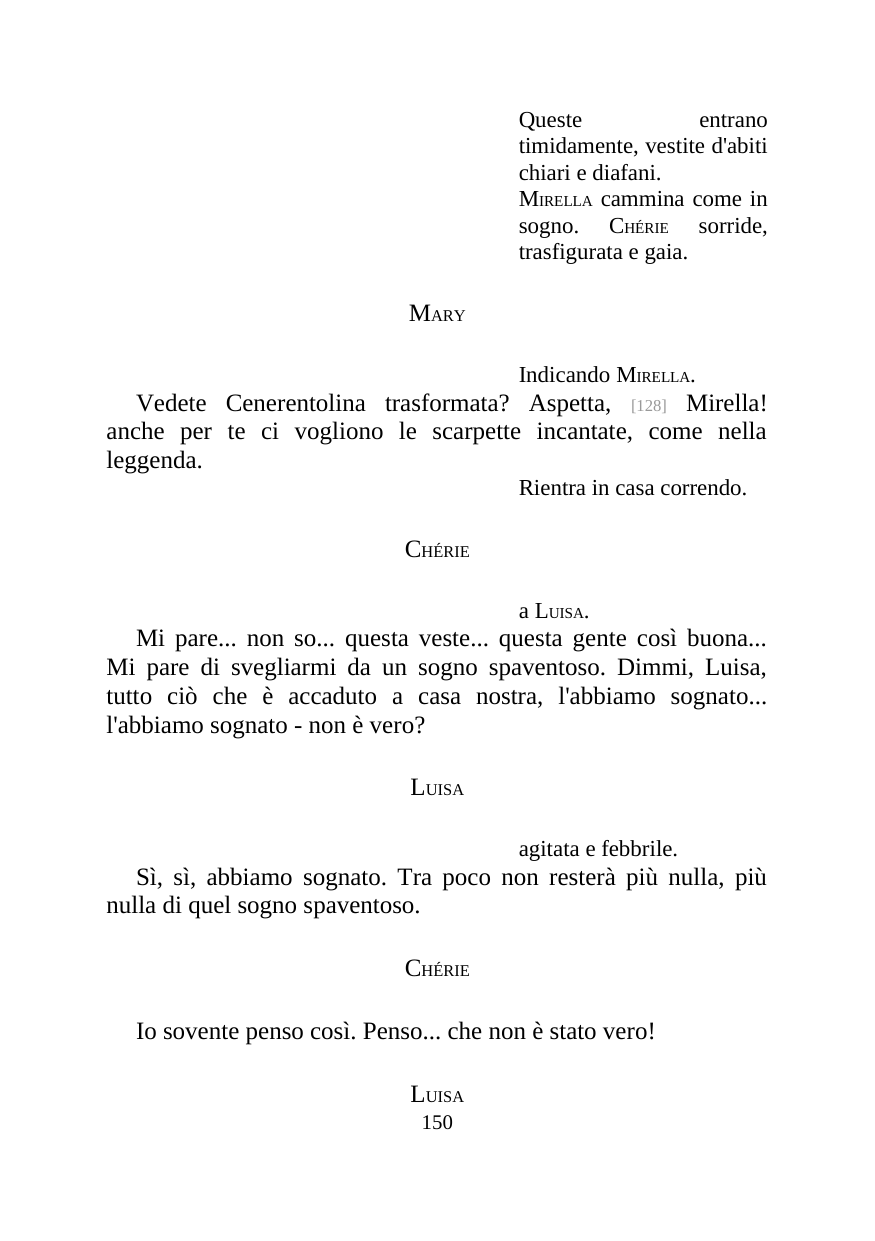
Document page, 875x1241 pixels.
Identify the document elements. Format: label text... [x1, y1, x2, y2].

text agitata e febbrile. [518, 835, 768, 862]
text Queste entrano timidamente, vestite d'abiti chiari e diafani. [518, 106, 768, 185]
text Io sovente penso così. Penso... che non è stato vero! [106, 1016, 768, 1045]
text Luisa [106, 1079, 768, 1108]
text Chérie [106, 953, 768, 982]
text Indicando Mirella. [518, 361, 768, 388]
text Vedete Cenerentolina trasformata? Aspetta, [128] Mirella! anche per te ci vogliono le scarpette incantate, come nella leggenda. [106, 388, 768, 474]
text Luisa [106, 772, 768, 801]
text Sì, sì, abbiamo sognato. Tra poco non resterà più nulla, più nulla di quel sogno spaventoso. [106, 862, 768, 919]
text a Luisa. [518, 597, 768, 623]
text Mary [106, 298, 768, 327]
text Chérie [106, 534, 768, 563]
text Mirella cammina come in sogno. Chérie sorride, trasfigurata e gaia. [518, 185, 768, 264]
text Rientra in casa correndo. [518, 474, 768, 500]
text Mi pare... non so... questa veste... questa gente così buona... Mi pare di svegliarmi da un sogno spaventoso. Dimmi, Luisa, tutto ciò che è accaduto a casa nostra, l'abbiamo sognato... l'abbiamo sognato - non è vero? [106, 623, 768, 738]
